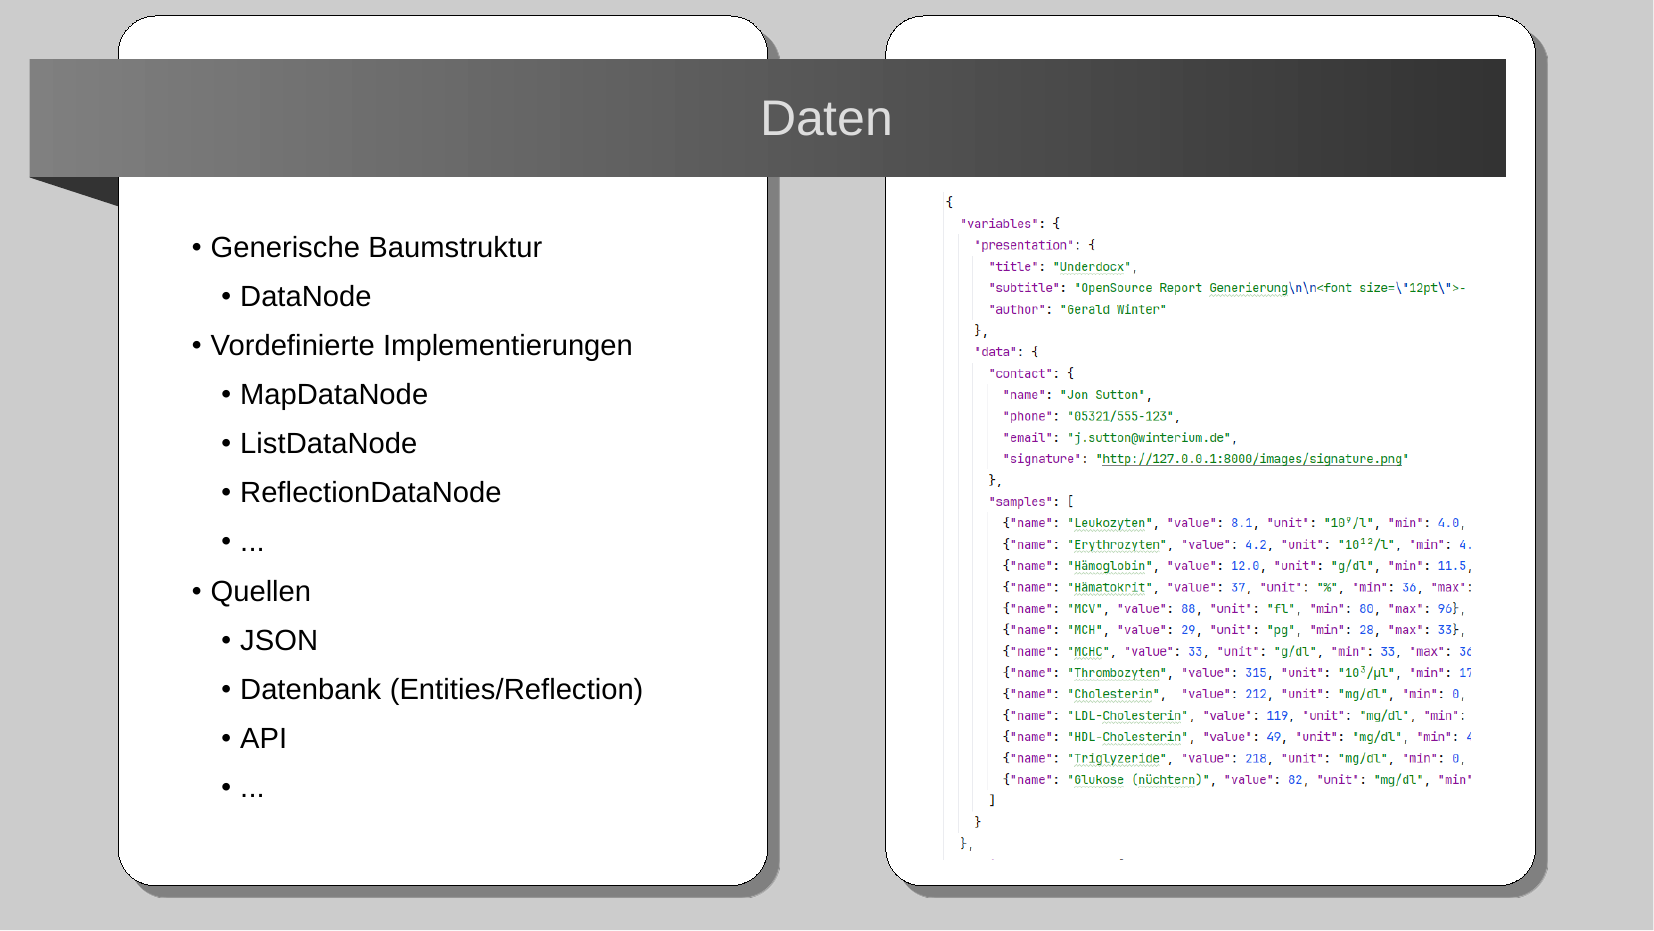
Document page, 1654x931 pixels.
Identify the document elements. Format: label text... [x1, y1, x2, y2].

picture [938, 192, 1471, 860]
title Daten [118, 59, 1536, 178]
text_box  Generische Baumstruktur  DataNode  Vordefinierte Implementierungen  MapDataNode  ListDataNode  ReflectionDataNode  ...  Quellen  JSON  Datenbank (Entities/Reflection)  API  ... [177, 206, 709, 827]
